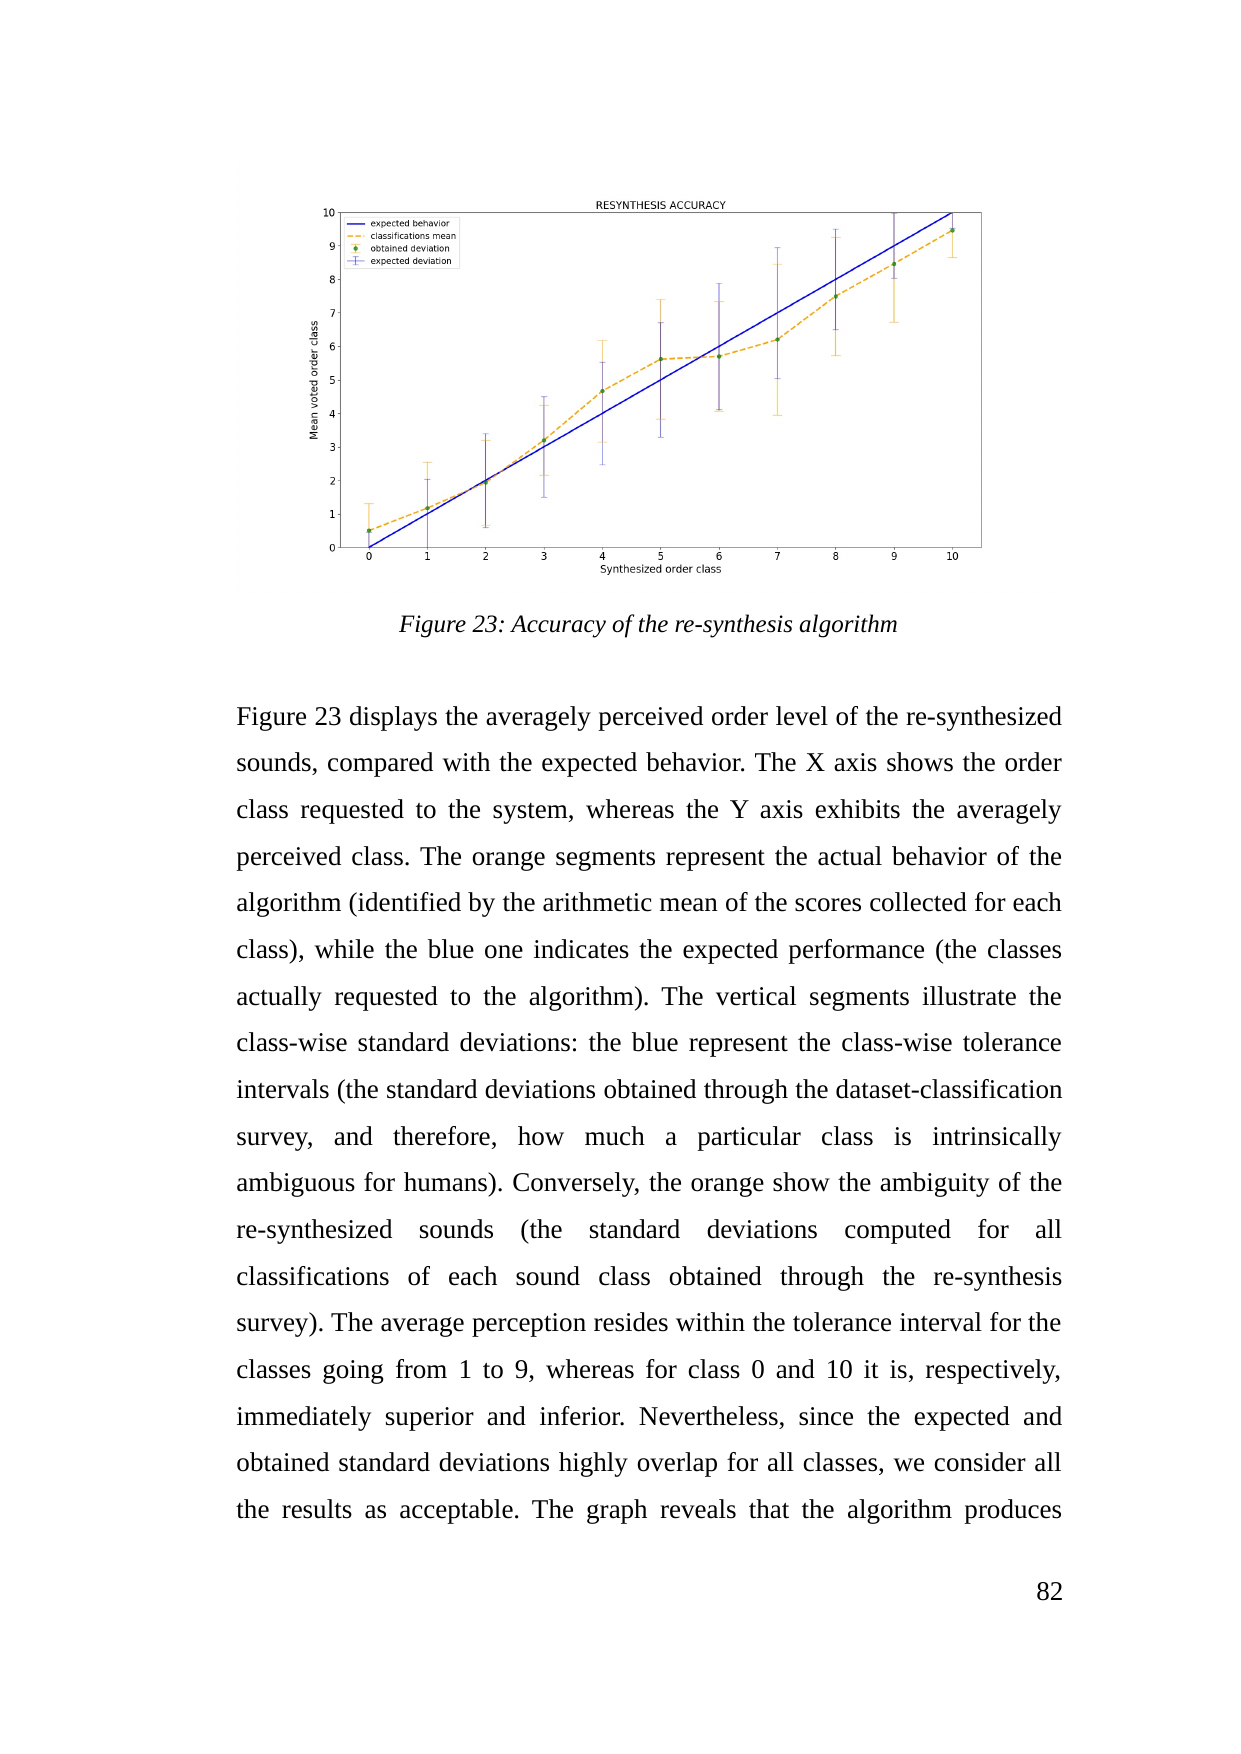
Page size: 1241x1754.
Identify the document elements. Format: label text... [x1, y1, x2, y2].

text Figure 23 displays the averagely perceived order level of the re-synthesized sounds, compared with the expected behavior. The X axis shows the order class requested to the system, whereas the Y axis exhibits the averagely perceived class. The orange segments represent the actual behavior of the algorithm (identified by the arithmetic mean of the scores collected for each class), while the blue one indicates the expected performance (the classes actually requested to the algorithm). The vertical segments illustrate the class-wise standard deviations: the blue represent the class-wise tolerance intervals (the standard deviations obtained through the dataset-classification survey, and therefore, how much a particular class is intrinsically ambiguous for humans). Conversely, the orange show the ambiguity of the re-synthesized sounds (the standard deviations computed for all classifications of each sound class obtained through the re-synthesis survey). The average perception resides within the tolerance interval for the classes going from 1 to 9, whereas for class 0 and 10 it is, respectively, immediately superior and inferior. Nevertheless, since the expected and obtained standard deviations highly overlap for all classes, we consider all the results as acceptable. The graph reveals that the algorithm produces [236, 700, 1063, 1524]
picture [236, 160, 1063, 595]
text Figure 23: Accuracy of the re-synthesis algorithm [236, 595, 1063, 638]
